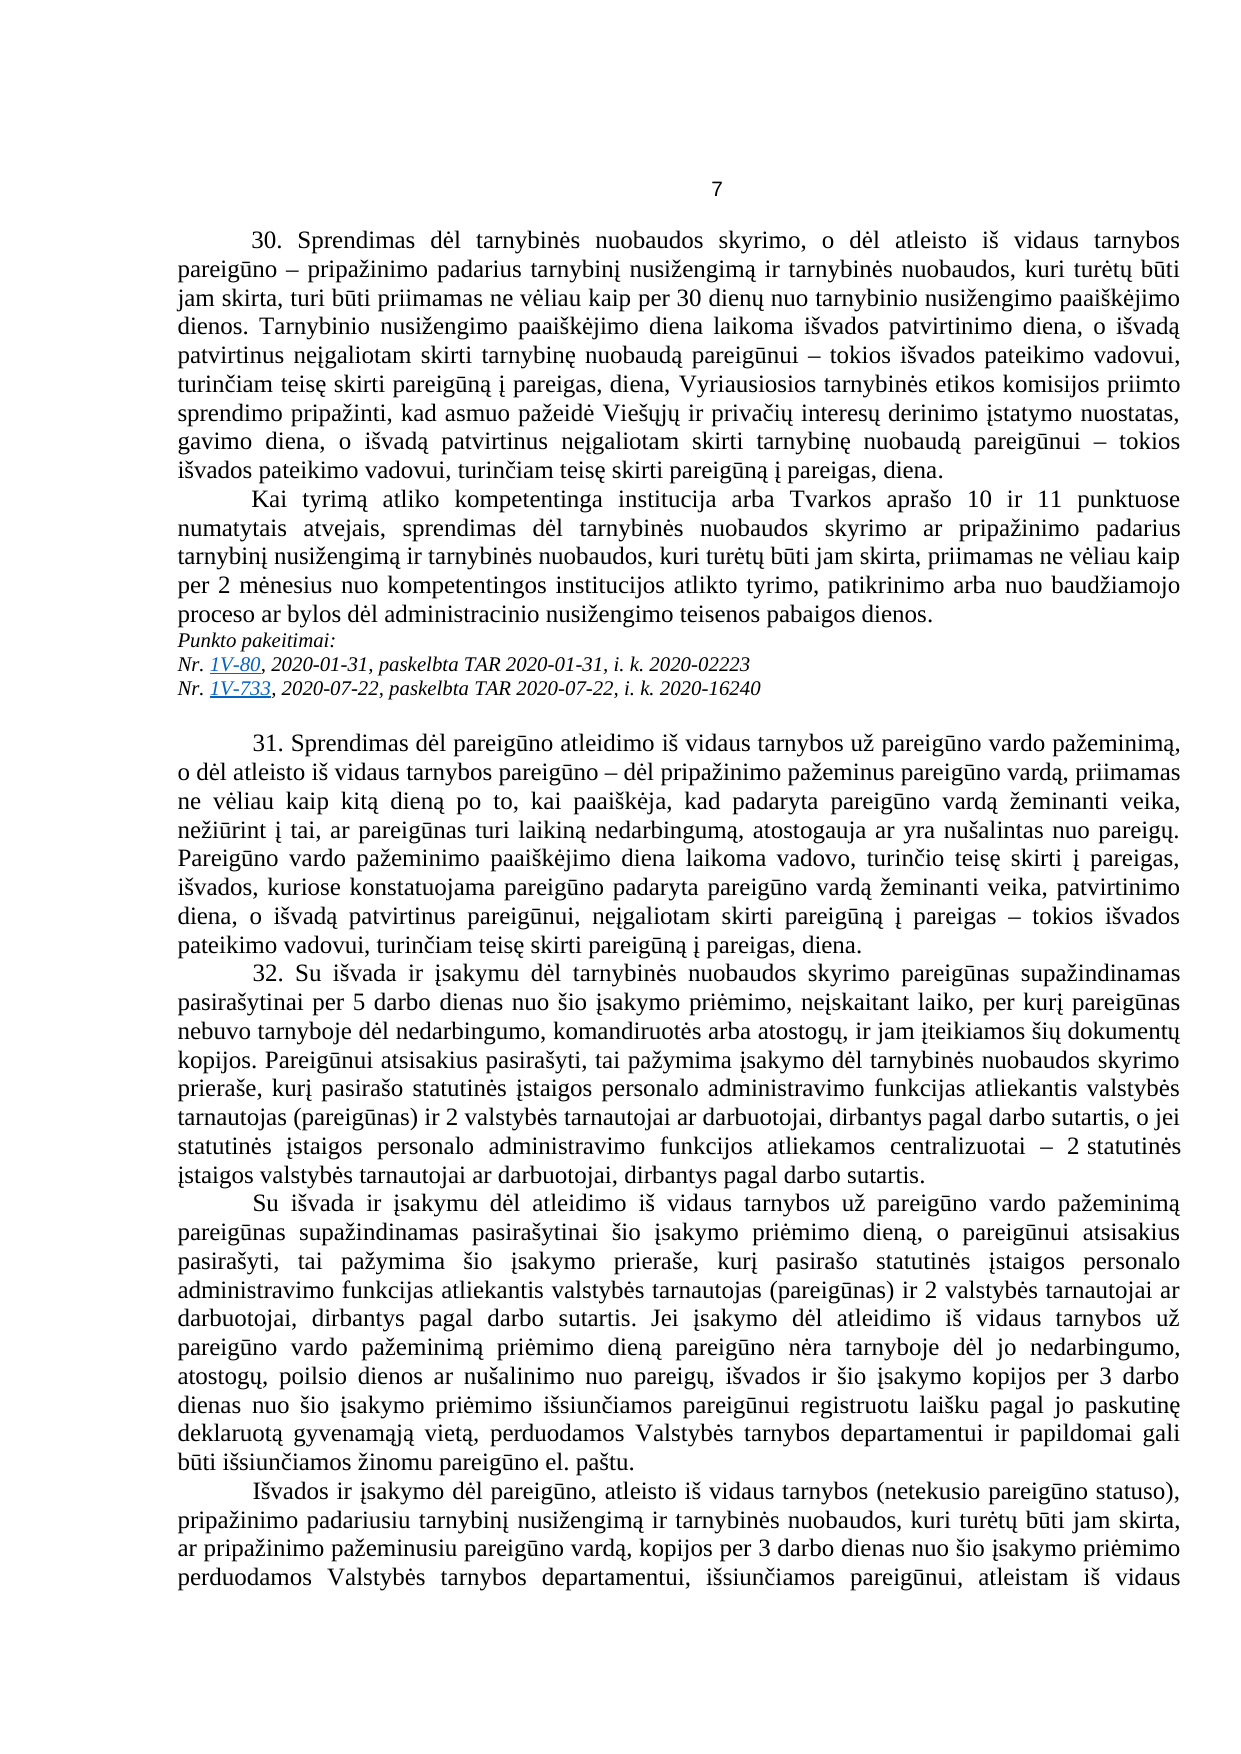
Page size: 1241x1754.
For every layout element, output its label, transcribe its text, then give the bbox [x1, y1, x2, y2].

text 31. Sprendimas dėl pareigūno atleidimo iš vidaus tarnybos už pareigūno vardo pažeminimą, o dėl atleisto iš vidaus tarnybos pareigūno – dėl pripažinimo pažeminus pareigūno vardą, priimamas ne vėliau kaip kitą dieną po to, kai paaiškėja, kad padaryta pareigūno vardą žeminanti veika, nežiūrint į tai, ar pareigūnas turi laikiną nedarbingumą, atostogauja ar yra nušalintas nuo pareigų. Pareigūno vardo pažeminimo paaiškėjimo diena laikoma vadovo, turinčio teisę skirti į pareigas, išvados, kuriose konstatuojama pareigūno padaryta pareigūno vardą žeminanti veika, patvirtinimo diena, o išvadą patvirtinus pareigūnui, neįgaliotam skirti pareigūną į pareigas – tokios išvados pateikimo vadovui, turinčiam teisę skirti pareigūną į pareigas, diena. [177, 728, 1181, 958]
text Kai tyrimą atliko kompetentinga institucija arba Tvarkos aprašo 10 ir 11 punktuose numatytais atvejais, sprendimas dėl tarnybinės nuobaudos skyrimo ar pripažinimo padarius tarnybinį nusižengimą ir tarnybinės nuobaudos, kuri turėtų būti jam skirta, priimamas ne vėliau kaip per 2 mėnesius nuo kompetentingos institucijos atlikto tyrimo, patikrinimo arba nuo baudžiamojo proceso ar bylos dėl administracinio nusižengimo teisenos pabaigos dienos. [177, 484, 1181, 628]
text Išvados ir įsakymo dėl pareigūno, atleisto iš vidaus tarnybos (netekusio pareigūno statuso), pripažinimo padariusiu tarnybinį nusižengimą ir tarnybinės nuobaudos, kuri turėtų būti jam skirta, ar pripažinimo pažeminusiu pareigūno vardą, kopijos per 3 darbo dienas nuo šio įsakymo priėmimo perduodamos Valstybės tarnybos departamentui, išsiunčiamos pareigūnui, atleistam iš vidaus [177, 1476, 1181, 1591]
text Nr. 1V-733, 2020-07-22, paskelbta TAR 2020-07-22, i. k. 2020-16240 [177, 676, 1181, 700]
text 32. Su išvada ir įsakymu dėl tarnybinės nuobaudos skyrimo pareigūnas supažindinamas pasirašytinai per 5 darbo dienas nuo šio įsakymo priėmimo, neįskaitant laiko, per kurį pareigūnas nebuvo tarnyboje dėl nedarbingumo, komandiruotės arba atostogų, ir jam įteikiamos šių dokumentų kopijos. Pareigūnui atsisakius pasirašyti, tai pažymima įsakymo dėl tarnybinės nuobaudos skyrimo prieraše, kurį pasirašo statutinės įstaigos personalo administravimo funkcijas atliekantis valstybės tarnautojas (pareigūnas) ir 2 valstybės tarnautojai ar darbuotojai, dirbantys pagal darbo sutartis, o jei statutinės įstaigos personalo administravimo funkcijos atliekamos centralizuotai – 2 statutinės įstaigos valstybės tarnautojai ar darbuotojai, dirbantys pagal darbo sutartis. [177, 958, 1181, 1188]
text 30. Sprendimas dėl tarnybinės nuobaudos skyrimo, o dėl atleisto iš vidaus tarnybos pareigūno – pripažinimo padarius tarnybinį nusižengimą ir tarnybinės nuobaudos, kuri turėtų būti jam skirta, turi būti priimamas ne vėliau kaip per 30 dienų nuo tarnybinio nusižengimo paaiškėjimo dienos. Tarnybinio nusižengimo paaiškėjimo diena laikoma išvados patvirtinimo diena, o išvadą patvirtinus neįgaliotam skirti tarnybinę nuobaudą pareigūnui – tokios išvados pateikimo vadovui, turinčiam teisę skirti pareigūną į pareigas, diena, Vyriausiosios tarnybinės etikos komisijos priimto sprendimo pripažinti, kad asmuo pažeidė Viešųjų ir privačių interesų derinimo įstatymo nuostatas, gavimo diena, o išvadą patvirtinus neįgaliotam skirti tarnybinę nuobaudą pareigūnui – tokios išvados pateikimo vadovui, turinčiam teisę skirti pareigūną į pareigas, diena. [177, 225, 1181, 484]
text Punkto pakeitimai: [177, 628, 1181, 652]
text Nr. 1V-80, 2020-01-31, paskelbta TAR 2020-01-31, i. k. 2020-02223 [177, 652, 1181, 676]
text Su išvada ir įsakymu dėl atleidimo iš vidaus tarnybos už pareigūno vardo pažeminimą pareigūnas supažindinamas pasirašytinai šio įsakymo priėmimo dieną, o pareigūnui atsisakius pasirašyti, tai pažymima šio įsakymo prieraše, kurį pasirašo statutinės įstaigos personalo administravimo funkcijas atliekantis valstybės tarnautojas (pareigūnas) ir 2 valstybės tarnautojai ar darbuotojai, dirbantys pagal darbo sutartis. Jei įsakymo dėl atleidimo iš vidaus tarnybos už pareigūno vardo pažeminimą priėmimo dieną pareigūno nėra tarnyboje dėl jo nedarbingumo, atostogų, poilsio dienos ar nušalinimo nuo pareigų, išvados ir šio įsakymo kopijos per 3 darbo dienas nuo šio įsakymo priėmimo išsiunčiamos pareigūnui registruotu laišku pagal jo paskutinę deklaruotą gyvenamąją vietą, perduodamos Valstybės tarnybos departamentui ir papildomai gali būti išsiunčiamos žinomu pareigūno el. paštu. [177, 1188, 1181, 1476]
